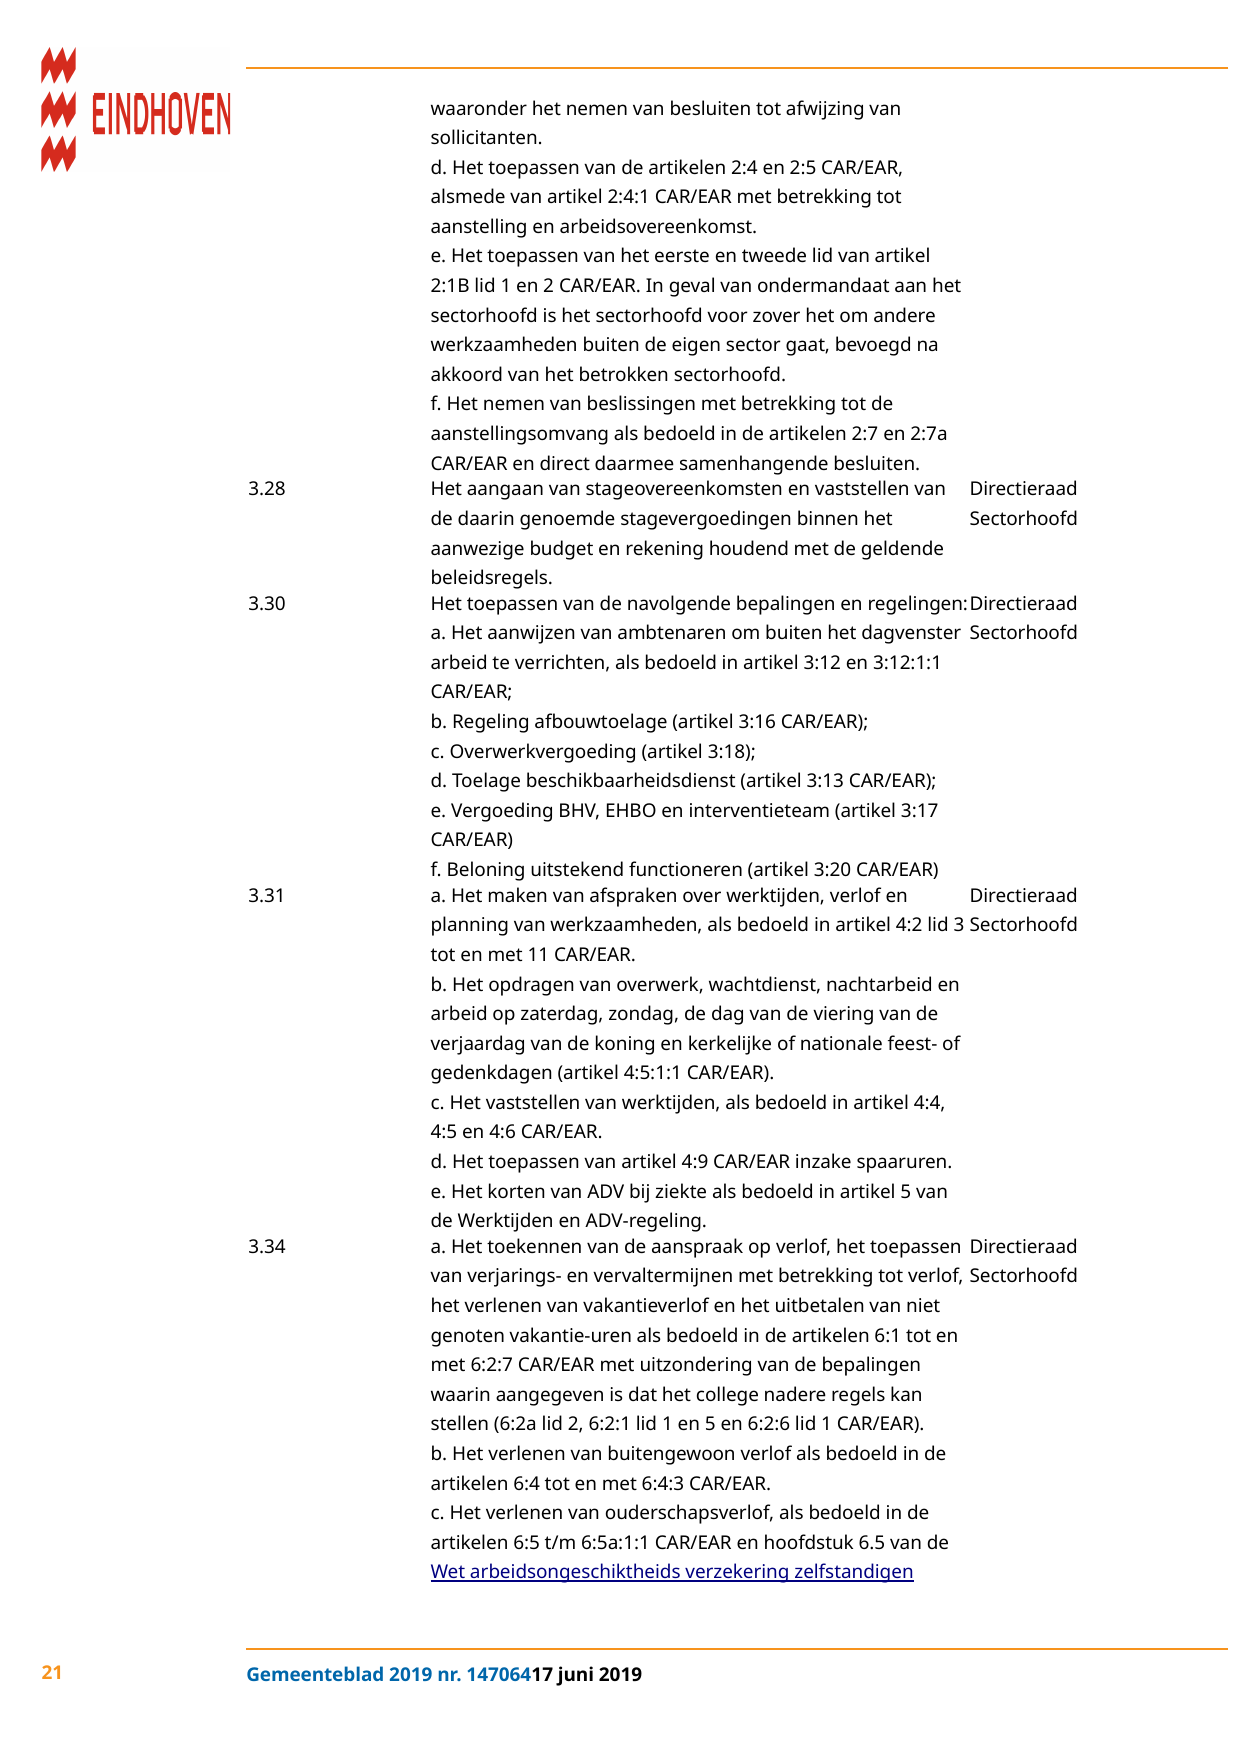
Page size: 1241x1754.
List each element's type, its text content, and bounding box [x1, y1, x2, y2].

table_cell 3.34 [248, 1233, 430, 1584]
table_cell Directieraad Sectorhoofd [969, 590, 1152, 882]
table_cell Het toepassen van de navolgende bepalingen en regelingen: a. Het aanwijzen van ambtenaren om buiten het dagvenster arbeid te verrichten, als bedoeld in artikel 3:12 en 3:12:1:1 CAR/EAR; b. Regeling afbouwtoelage (artikel 3:16 CAR/EAR); c. Overwerkvergoeding (artikel 3:18); d. Toelage beschikbaarheidsdienst (artikel 3:13 CAR/EAR); e. Vergoeding BHV, EHBO en interventieteam (artikel 3:17 CAR/EAR) f. Beloning uitstekend functioneren (artikel 3:20 CAR/EAR) [430, 590, 969, 882]
table_cell a. Het maken van afspraken over werktijden, verlof en planning van werkzaamheden, als bedoeld in artikel 4:2 lid 3 tot en met 11 CAR/EAR. b. Het opdragen van overwerk, wachtdienst, nachtarbeid en arbeid op zaterdag, zondag, de dag van de viering van de verjaardag van de koning en kerkelijke of nationale feest- of gedenkdagen (artikel 4:5:1:1 CAR/EAR). c. Het vaststellen van werktijden, als bedoeld in artikel 4:4, 4:5 en 4:6 CAR/EAR. d. Het toepassen van artikel 4:9 CAR/EAR inzake spaaruren. e. Het korten van ADV bij ziekte als bedoeld in artikel 5 van de Werktijden en ADV-regeling. [430, 882, 969, 1233]
table_cell [969, 95, 1152, 476]
table_cell 3.31 [248, 882, 430, 1233]
picture [41, 47, 231, 172]
table_cell Het aangaan van stageovereenkomsten en vaststellen van de daarin genoemde stagevergoedingen binnen het aanwezige budget en rekening houdend met de geldende beleidsregels. [430, 476, 969, 590]
table_cell Directieraad Sectorhoofd [969, 882, 1152, 1233]
table_cell a. Het toekennen van de aanspraak op verlof, het toepassen van verjarings- en vervaltermijnen met betrekking tot verlof, het verlenen van vakantieverlof en het uitbetalen van niet genoten vakantie-uren als bedoeld in de artikelen 6:1 tot en met 6:2:7 CAR/EAR met uitzondering van de bepalingen waarin aangegeven is dat het college nadere regels kan stellen (6:2a lid 2, 6:2:1 lid 1 en 5 en 6:2:6 lid 1 CAR/EAR). b. Het verlenen van buitengewoon verlof als bedoeld in de artikelen 6:4 tot en met 6:4:3 CAR/EAR. c. Het verlenen van ouderschapsverlof, als bedoeld in de artikelen 6:5 t/m 6:5a:1:1 CAR/EAR en hoofdstuk 6.5 van de Wet arbeidsongeschiktheids verzekering zelfstandigen [430, 1233, 969, 1584]
table_cell 3.30 [248, 590, 430, 882]
table_cell Directieraad Sectorhoofd [969, 1233, 1152, 1584]
table_cell [248, 95, 430, 476]
table_cell waaronder het nemen van besluiten tot afwijzing van sollicitanten. d. Het toepassen van de artikelen 2:4 en 2:5 CAR/EAR, alsmede van artikel 2:4:1 CAR/EAR met betrekking tot aanstelling en arbeidsovereenkomst. e. Het toepassen van het eerste en tweede lid van artikel 2:1B lid 1 en 2 CAR/EAR. In geval van ondermandaat aan het sectorhoofd is het sectorhoofd voor zover het om andere werkzaamheden buiten de eigen sector gaat, bevoegd na akkoord van het betrokken sectorhoofd. f. Het nemen van beslissingen met betrekking tot de aanstellingsomvang als bedoeld in de artikelen 2:7 en 2:7a CAR/EAR en direct daarmee samenhangende besluiten. [430, 95, 969, 476]
table_cell Directieraad Sectorhoofd [969, 476, 1152, 590]
table_cell 3.28 [248, 476, 430, 590]
